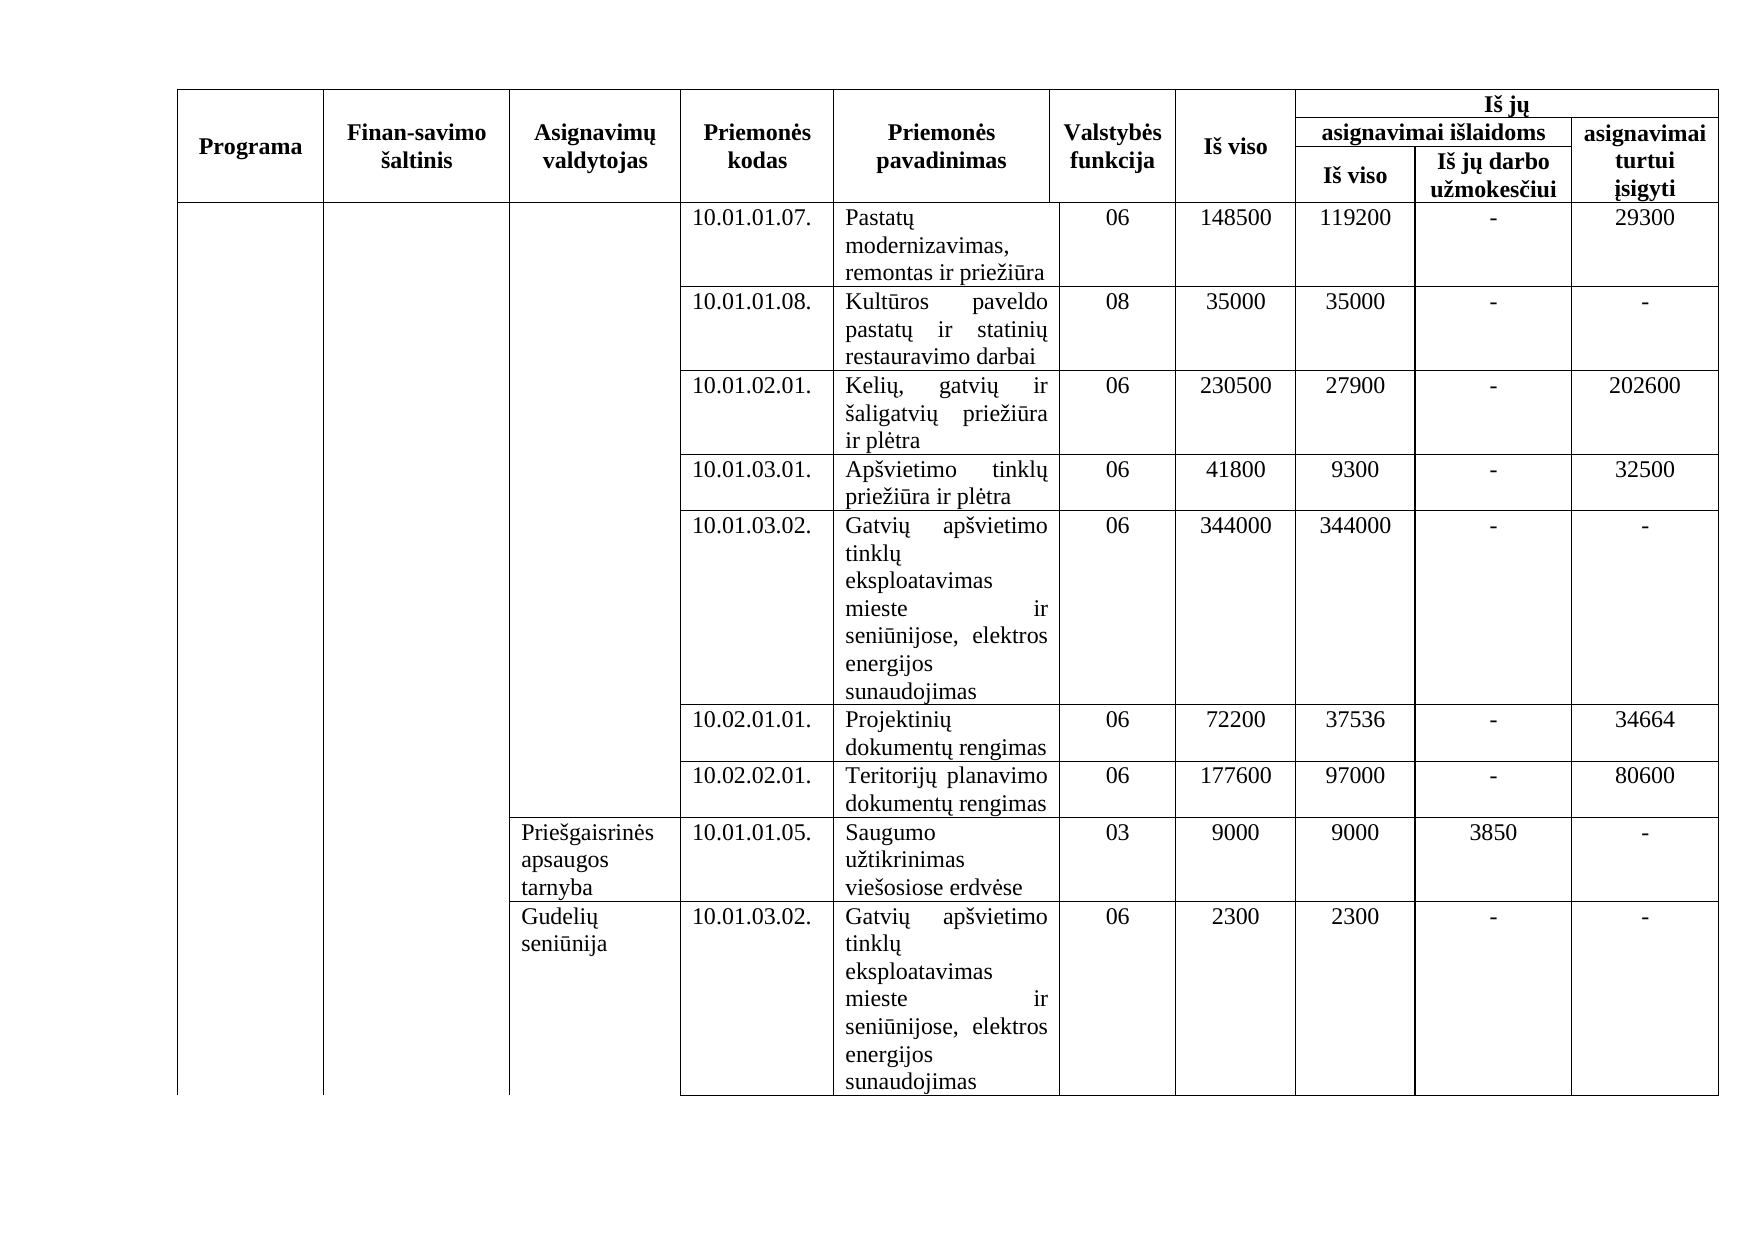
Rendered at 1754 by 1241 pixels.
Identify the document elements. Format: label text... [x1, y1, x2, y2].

table_cell 344000 [1176, 511, 1295, 704]
table_cell [324, 704, 509, 761]
table_cell Projektinių dokumentų rengimas [834, 705, 1059, 761]
table_cell 80600 [1572, 762, 1718, 817]
table_cell 344000 [1296, 511, 1414, 704]
table_cell 10.02.02.01. [681, 762, 833, 817]
table_header Asignavimų valdytojas [510, 90, 680, 202]
table_cell Gatvių apšvietimo tinklų eksploatavimas mieste ir seniūnijose, elektros energijos sunaudojimas [834, 902, 1059, 1095]
table_cell asignavimai turtui įsigyti [1572, 118, 1718, 202]
table_cell [178, 370, 323, 454]
table_header Priemonės pavadinimas [834, 90, 1049, 202]
table_cell 06 [1060, 203, 1175, 286]
table_cell [510, 286, 680, 370]
table_header Programa [178, 90, 323, 202]
table_cell [178, 761, 323, 817]
table_cell 119200 [1296, 203, 1414, 286]
table_cell Teritorijų planavimo dokumentų rengimas [834, 762, 1059, 817]
table_cell 2300 [1176, 902, 1295, 1095]
table_cell 10.01.02.01. [681, 371, 833, 454]
table_cell - [1416, 287, 1571, 370]
table_cell [324, 761, 509, 817]
table_cell - [1416, 371, 1571, 454]
table_cell [510, 370, 680, 454]
table_cell - [1572, 818, 1718, 901]
table_cell 06 [1060, 902, 1175, 1095]
table_cell 35000 [1296, 287, 1414, 370]
table_cell - [1416, 762, 1571, 817]
table_cell [510, 454, 680, 510]
table_cell Pastatų modernizavimas, remontas ir priežiūra [834, 203, 1059, 286]
table_cell - [1416, 705, 1571, 761]
table_header Finan-savimo šaltinis [324, 90, 509, 202]
table_cell 06 [1060, 371, 1175, 454]
table_cell [178, 286, 323, 370]
table_cell [324, 286, 509, 370]
table_cell 2300 [1296, 902, 1414, 1095]
table_cell 10.02.01.01. [681, 705, 833, 761]
table_cell 06 [1060, 511, 1175, 704]
table_cell 41800 [1176, 455, 1295, 510]
table_cell 10.01.01.07. [681, 203, 833, 286]
table_cell - [1572, 287, 1718, 370]
table_cell [324, 454, 509, 510]
table_header Iš viso [1176, 90, 1295, 202]
table_cell Saugumo užtikrinimas viešosiose erdvėse [834, 818, 1059, 901]
table_cell 9000 [1176, 818, 1295, 901]
table_cell [178, 901, 323, 1095]
table_cell 10.01.01.05. [681, 818, 833, 901]
table_cell 202600 [1572, 371, 1718, 454]
table_cell 35000 [1176, 287, 1295, 370]
table_cell [178, 510, 323, 704]
table_cell 3850 [1416, 818, 1571, 901]
table_cell 27900 [1296, 371, 1414, 454]
table_cell 10.01.01.08. [681, 287, 833, 370]
table_cell - [1416, 902, 1571, 1095]
table_cell 9000 [1296, 818, 1414, 901]
table_cell 37536 [1296, 705, 1414, 761]
table_cell 34664 [1572, 705, 1718, 761]
table_cell 148500 [1176, 203, 1295, 286]
table_cell [178, 704, 323, 761]
table_cell 9300 [1296, 455, 1414, 510]
table_cell - [1416, 455, 1571, 510]
table_cell 03 [1060, 818, 1175, 901]
table_cell Priešgaisrinės apsaugos tarnyba [510, 818, 680, 901]
table_cell [510, 761, 680, 817]
table_cell 10.01.03.02. [681, 511, 833, 704]
table_cell [324, 510, 509, 704]
table_cell 177600 [1176, 762, 1295, 817]
table_cell [324, 370, 509, 454]
table_cell Kelių, gatvių ir šaligatvių priežiūra ir plėtra [834, 371, 1059, 454]
table_cell 72200 [1176, 705, 1295, 761]
table_header Priemonės kodas [681, 90, 833, 202]
table_cell 06 [1060, 455, 1175, 510]
table_header Iš jų [1296, 90, 1718, 117]
table_cell [178, 454, 323, 510]
table_cell - [1416, 511, 1571, 704]
table_cell [178, 203, 323, 286]
table_cell 06 [1060, 762, 1175, 817]
table_cell 230500 [1176, 371, 1295, 454]
table_cell Gudelių seniūnija [510, 902, 680, 1095]
table_cell 97000 [1296, 762, 1414, 817]
table_cell - [1572, 902, 1718, 1095]
table_cell 10.01.03.01. [681, 455, 833, 510]
table_cell [324, 203, 509, 286]
table_cell 06 [1060, 705, 1175, 761]
table_cell [510, 704, 680, 761]
table_cell Kultūros paveldo pastatų ir statinių restauravimo darbai [834, 287, 1059, 370]
table_cell 08 [1060, 287, 1175, 370]
table_cell Iš jų darbo užmokesčiui [1416, 147, 1571, 202]
table_header Valstybės funkcija [1050, 90, 1175, 202]
table_cell asignavimai išlaidoms [1296, 118, 1571, 146]
table_cell - [1572, 511, 1718, 704]
table_cell [510, 203, 680, 286]
table_cell 29300 [1572, 203, 1718, 286]
table_cell Gatvių apšvietimo tinklų eksploatavimas mieste ir seniūnijose, elektros energijos sunaudojimas [834, 511, 1059, 704]
table_cell Iš viso [1296, 147, 1414, 202]
table_cell Apšvietimo tinklų priežiūra ir plėtra [834, 455, 1059, 510]
table_cell - [1416, 203, 1571, 286]
table_cell [510, 510, 680, 704]
table_cell 32500 [1572, 455, 1718, 510]
table_cell [178, 817, 323, 901]
table_cell [324, 817, 509, 901]
table_cell [324, 901, 509, 1095]
table_cell 10.01.03.02. [681, 902, 833, 1095]
